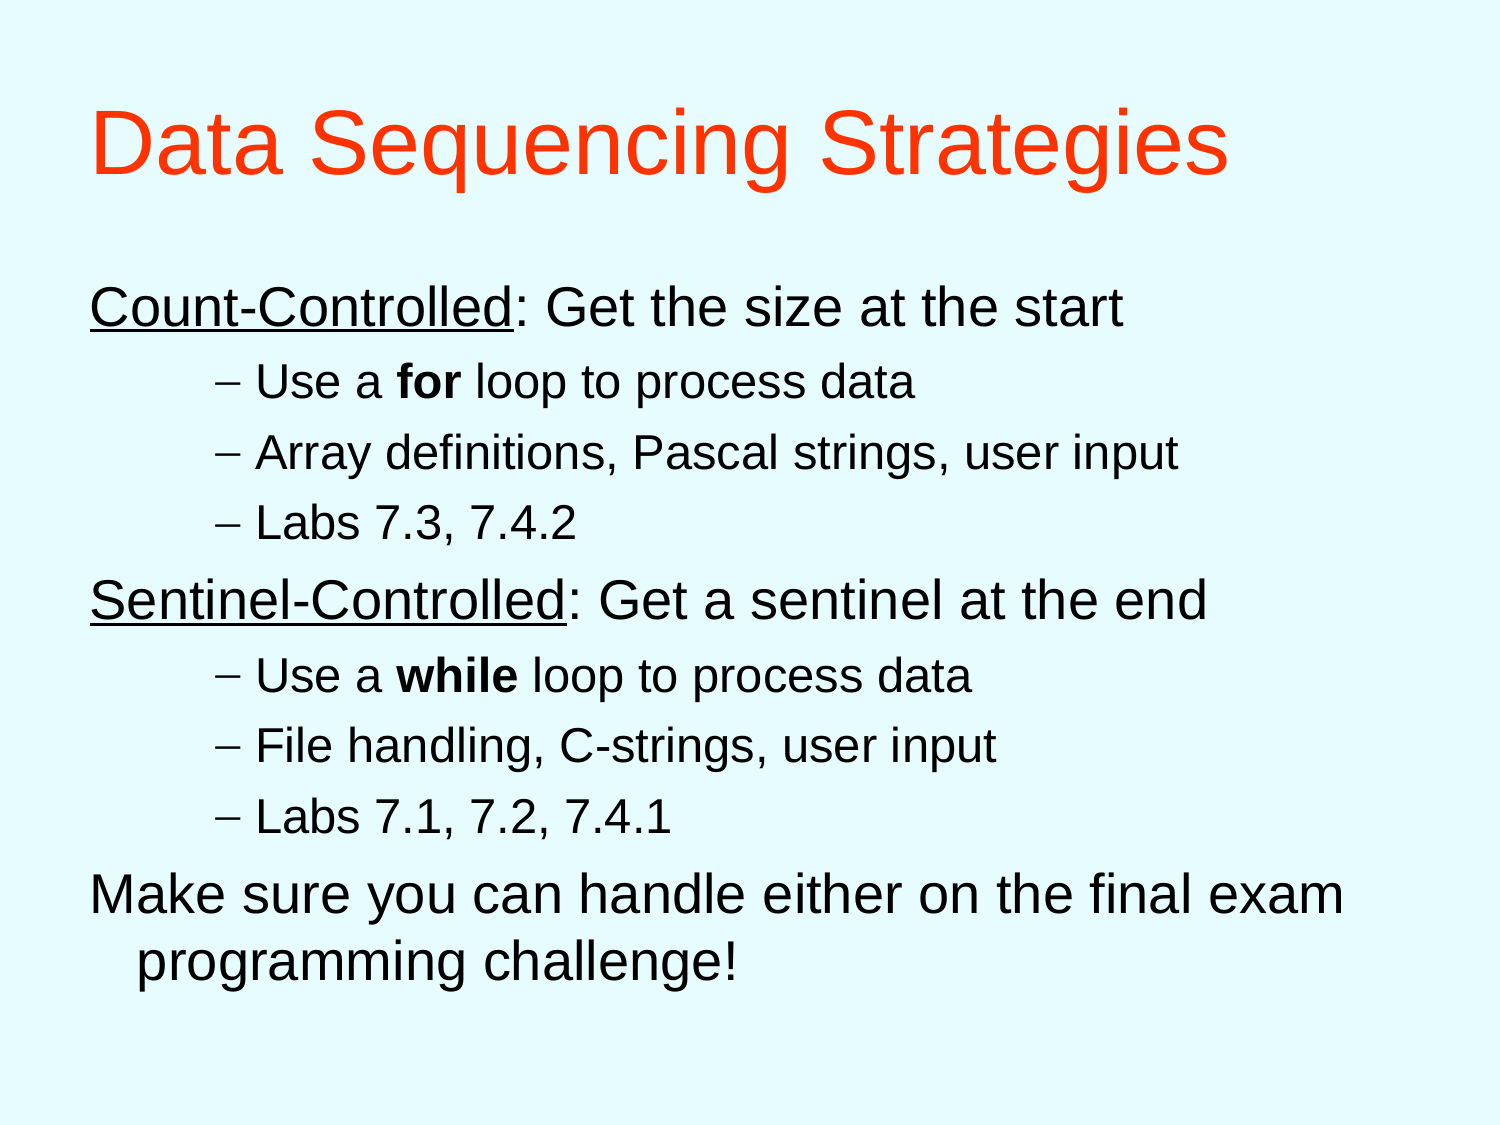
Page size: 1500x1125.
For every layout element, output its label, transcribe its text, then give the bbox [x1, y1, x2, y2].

title Data Sequencing Strategies [75, 45, 1423, 231]
list Count-Controlled: Get the size at the start Use a for loop to process data Array definitions, Pascal strings, user input Labs 7.3, 7.4.2 Sentinel-Controlled: Get a sentinel at the end Use a while loop to process data File handling, C-strings, user input Labs 7.1, 7.2, 7.4.1 Make sure you can handle either on the final exam programming challenge! [75, 262, 1423, 1003]
